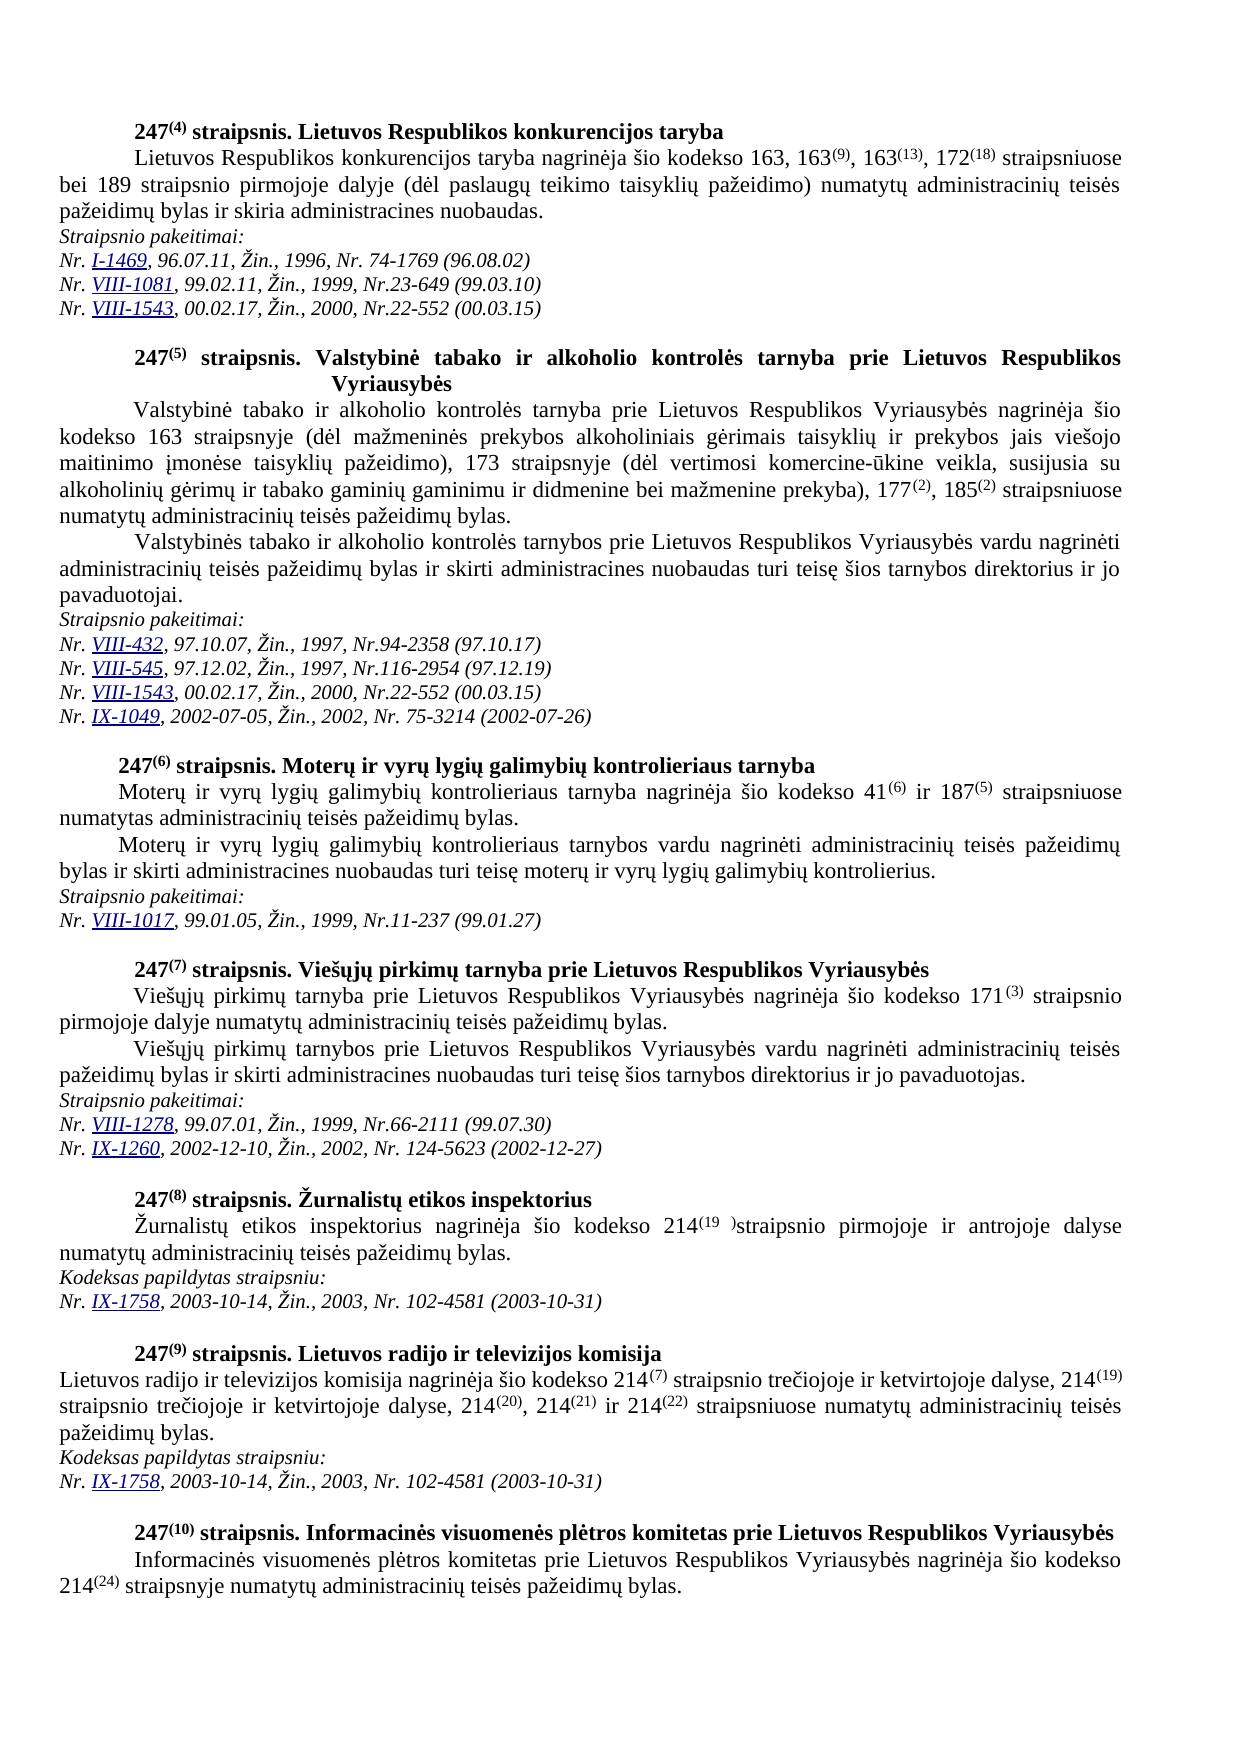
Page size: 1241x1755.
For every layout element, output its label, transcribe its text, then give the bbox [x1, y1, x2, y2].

text Nr. IX-1758, 2003-10-14, Žin., 2003, Nr. 102-4581 (2003-10-31) [59, 1289, 1122, 1313]
text Nr. VIII-432, 97.10.07, Žin., 1997, Nr.94-2358 (97.10.17) [59, 631, 1122, 656]
text Viešųjų pirkimų tarnybos prie Lietuvos Respublikos Vyriausybės vardu nagrinėti administracinių teisės pažeidimų bylas ir skirti administracines nuobaudas turi teisę šios tarnybos direktorius ir jo pavaduotojas. [59, 1035, 1122, 1087]
text Viešųjų pirkimų tarnyba prie Lietuvos Respublikos Vyriausybės nagrinėja šio kodekso 171(3) straipsnio pirmojoje dalyje numatytų administracinių teisės pažeidimų bylas. [59, 982, 1122, 1035]
text 247(8) straipsnis. Žurnalistų etikos inspektorius [59, 1186, 1122, 1212]
text Nr. VIII-1278, 99.07.01, Žin., 1999, Nr.66-2111 (99.07.30) [59, 1112, 1122, 1136]
text Nr. VIII-1017, 99.01.05, Žin., 1999, Nr.11-237 (99.01.27) [59, 908, 1122, 932]
text Moterų ir vyrų lygių galimybių kontrolieriaus tarnyba nagrinėja šio kodekso 41(6) ir 187(5) straipsniuose numatytas administracinių teisės pažeidimų bylas. [59, 778, 1122, 831]
text Nr. VIII-545, 97.12.02, Žin., 1997, Nr.116-2954 (97.12.19) [59, 656, 1122, 679]
text Nr. VIII-1543, 00.02.17, Žin., 2000, Nr.22-552 (00.03.15) [59, 679, 1122, 704]
text 247(4) straipsnis. Lietuvos Respublikos konkurencijos taryba [59, 118, 1122, 144]
text 247(5) straipsnis. Valstybinė tabako ir alkoholio kontrolės tarnyba prie Lietuvos Respublikos Vyriausybės [134, 344, 1122, 397]
text 247(7) straipsnis. Viešųjų pirkimų tarnyba prie Lietuvos Respublikos Vyriausybės [134, 956, 1122, 982]
text 247(10) straipsnis. Informacinės visuomenės plėtros komitetas prie Lietuvos Respublikos Vyriausybės [134, 1519, 1122, 1546]
text Nr. IX-1758, 2003-10-14, Žin., 2003, Nr. 102-4581 (2003-10-31) [59, 1469, 1122, 1493]
text 247(6) straipsnis. Moterų ir vyrų lygių galimybių kontrolieriaus tarnyba [59, 752, 1122, 778]
text Žurnalistų etikos inspektorius nagrinėja šio kodekso 214(19 )straipsnio pirmojoje ir antrojoje dalyse numatytų administracinių teisės pažeidimų bylas. [59, 1212, 1122, 1265]
text Informacinės visuomenės plėtros komitetas prie Lietuvos Respublikos Vyriausybės nagrinėja šio kodekso 214(24) straipsnyje numatytų administracinių teisės pažeidimų bylas. [59, 1546, 1122, 1598]
text Lietuvos Respublikos konkurencijos taryba nagrinėja šio kodekso 163, 163(9), 163(13), 172(18) straipsniuose bei 189 straipsnio pirmojoje dalyje (dėl paslaugų teikimo taisyklių pažeidimo) numatytų administracinių teisės pažeidimų bylas ir skiria administracines nuobaudas. [59, 144, 1122, 223]
text Nr. VIII-1543, 00.02.17, Žin., 2000, Nr.22-552 (00.03.15) [59, 296, 1122, 320]
text Nr. VIII-1081, 99.02.11, Žin., 1999, Nr.23-649 (99.03.10) [59, 272, 1122, 296]
text Kodeksas papildytas straipsniu: [59, 1265, 1122, 1289]
text Nr. IX-1049, 2002-07-05, Žin., 2002, Nr. 75-3214 (2002-07-26) [59, 704, 1122, 728]
text Valstybinės tabako ir alkoholio kontrolės tarnybos prie Lietuvos Respublikos Vyriausybės vardu nagrinėti administracinių teisės pažeidimų bylas ir skirti administracines nuobaudas turi teisę šios tarnybos direktorius ir jo pavaduotojai. [59, 528, 1122, 607]
text Lietuvos radijo ir televizijos komisija nagrinėja šio kodekso 214(7) straipsnio trečiojoje ir ketvirtojoje dalyse, 214(19) straipsnio trečiojoje ir ketvirtojoje dalyse, 214(20), 214(21) ir 214(22) straipsniuose numatytų administracinių teisės pažeidimų bylas. [59, 1366, 1122, 1445]
text Nr. I-1469, 96.07.11, Žin., 1996, Nr. 74-1769 (96.08.02) [59, 248, 1122, 272]
text 247(9) straipsnis. Lietuvos radijo ir televizijos komisija [59, 1339, 1122, 1366]
text Straipsnio pakeitimai: [59, 607, 1122, 631]
text Straipsnio pakeitimai: [59, 1087, 1122, 1112]
text Nr. IX-1260, 2002-12-10, Žin., 2002, Nr. 124-5623 (2002-12-27) [59, 1136, 1122, 1160]
text Straipsnio pakeitimai: [59, 883, 1122, 908]
text Moterų ir vyrų lygių galimybių kontrolieriaus tarnybos vardu nagrinėti administracinių teisės pažeidimų bylas ir skirti administracines nuobaudas turi teisę moterų ir vyrų lygių galimybių kontrolierius. [59, 831, 1122, 883]
text Valstybinė tabako ir alkoholio kontrolės tarnyba prie Lietuvos Respublikos Vyriausybės nagrinėja šio kodekso 163 straipsnyje (dėl mažmeninės prekybos alkoholiniais gėrimais taisyklių ir prekybos jais viešojo maitinimo įmonėse taisyklių pažeidimo), 173 straipsnyje (dėl vertimosi komercine-ūkine veikla, susijusia su alkoholinių gėrimų ir tabako gaminių gaminimu ir didmenine bei mažmenine prekyba), 177(2), 185(2) straipsniuose numatytų administracinių teisės pažeidimų bylas. [59, 397, 1122, 528]
text Kodeksas papildytas straipsniu: [59, 1445, 1122, 1469]
text Straipsnio pakeitimai: [59, 223, 1122, 248]
